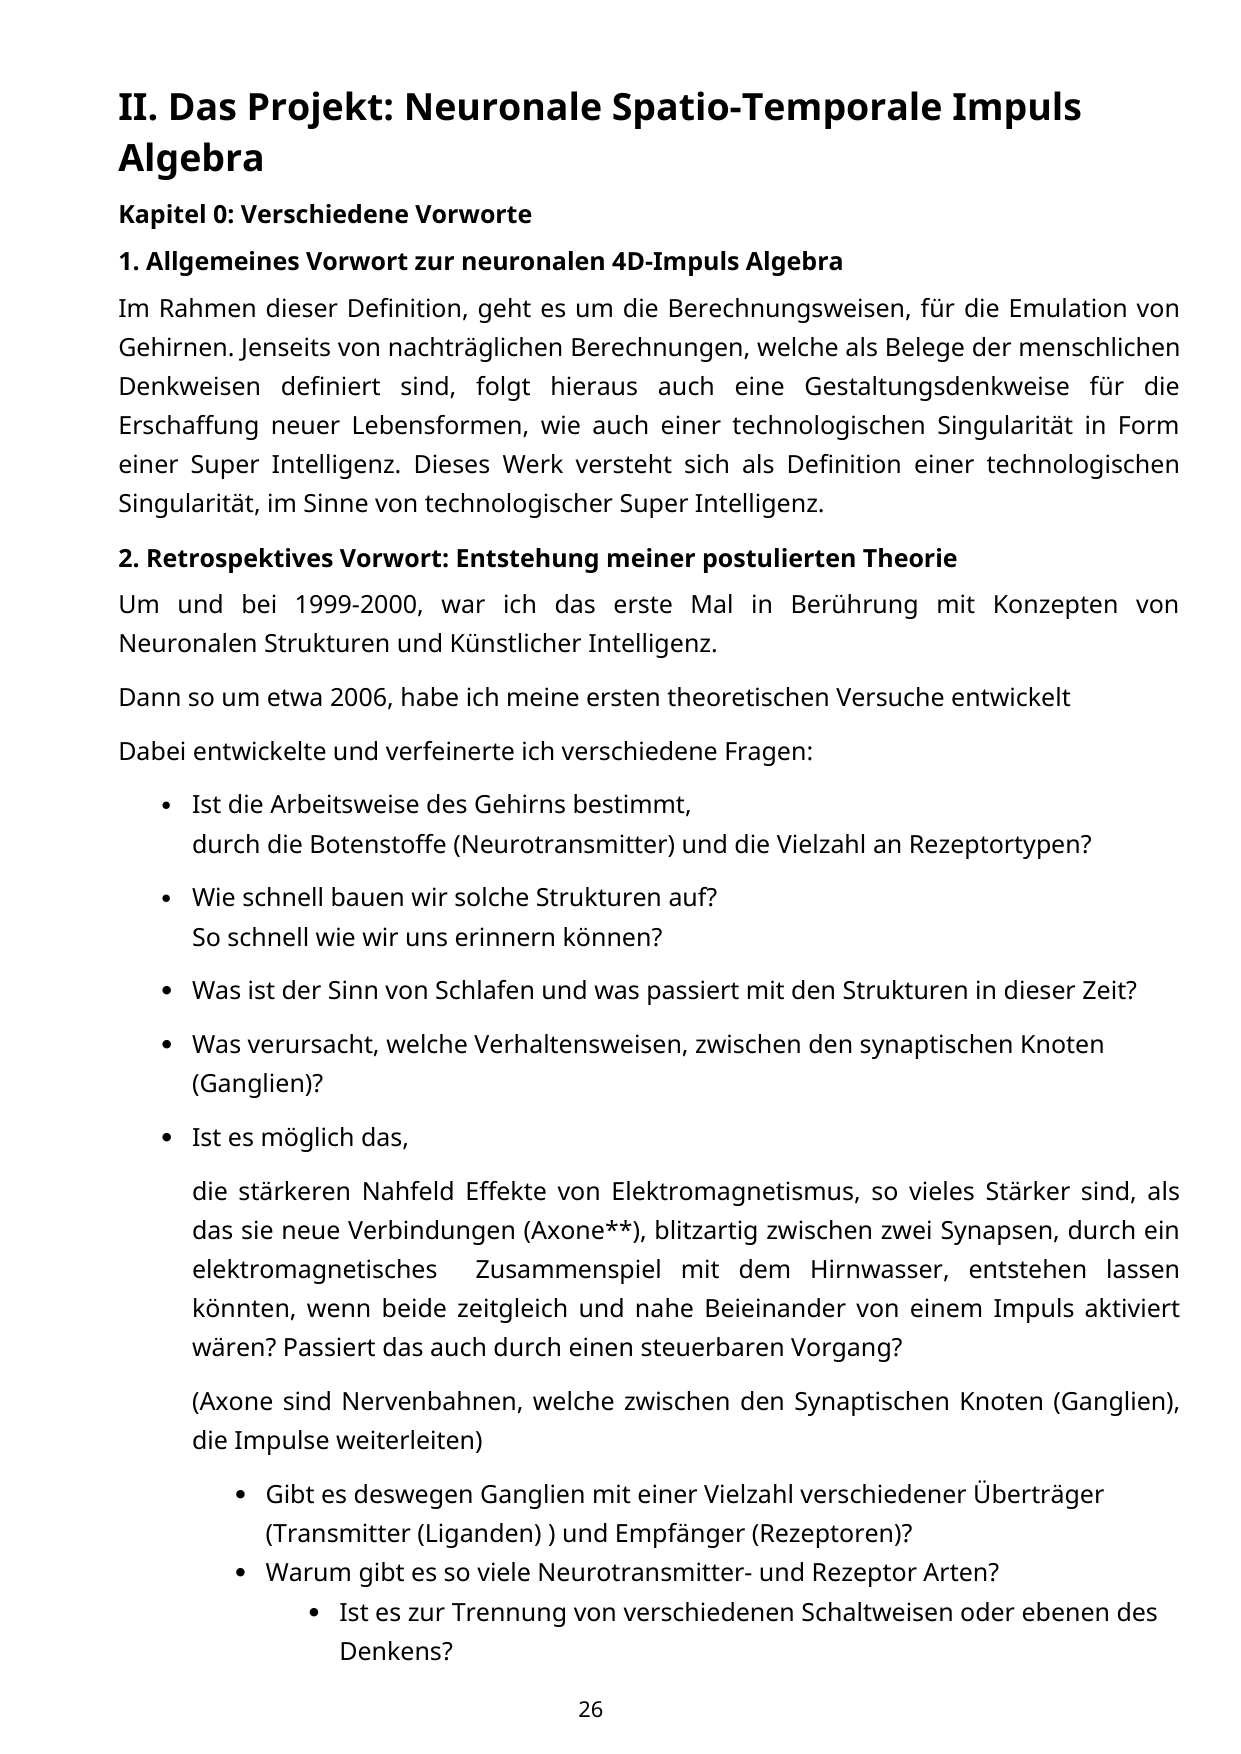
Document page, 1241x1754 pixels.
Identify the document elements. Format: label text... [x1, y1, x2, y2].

text Dann so um etwa 2006, habe ich meine ersten theoretischen Versuche entwickelt [118, 680, 1181, 714]
text Um und bei 1999-2000, war ich das erste Mal in Berührung mit Konzepten von Neuronalen Strukturen und Künstlicher Intelligenz. [118, 587, 1181, 660]
text Im Rahmen dieser Definition, geht es um die Berechnungsweisen, für die Emulation von Gehirnen. Jenseits von nachträglichen Berechnungen, welche als Belege der menschlichen Denkweisen definiert sind, folgt hieraus auch eine Gestaltungsdenkweise für die Erschaffung neuer Lebensformen, wie auch einer technologischen Singularität in Form einer Super Intelligenz. Dieses Werk versteht sich als Definition einer technologischen Singularität, im Sinne von technologischer Super Intelligenz. [118, 290, 1181, 520]
list Was verursacht, welche Verhaltensweisen, zwischen den synaptischen Knoten (Ganglien)? [162, 1027, 1181, 1100]
list Was ist der Sinn von Schlafen und was passiert mit den Strukturen in dieser Zeit? [162, 973, 1181, 1007]
list Ist es möglich das, [162, 1120, 1181, 1154]
subtitle II. Das Projekt: Neuronale Spatio-Temporale Impuls Algebra [118, 80, 1181, 182]
text (Axone sind Nervenbahnen, welche zwischen den Synaptischen Knoten (Ganglien), die Impulse weiterleiten) [192, 1384, 1181, 1457]
text Dabei entwickelte und verfeinerte ich verschiedene Fragen: [118, 733, 1181, 767]
list Ist es zur Trennung von verschiedenen Schaltweisen oder ebenen des Denkens? [309, 1594, 1181, 1667]
subtitle 2. Retrospektives Vorwort: Entstehung meiner postulierten Theorie [118, 540, 1181, 574]
text die stärkeren Nahfeld Effekte von Elektromagnetismus, so vieles Stärker sind, als das sie neue Verbindungen (Axone**), blitzartig zwischen zwei Synapsen, durch ein elektromagnetisches Zusammenspiel mit dem Hirnwasser, entstehen lassen könnten, wenn beide zeitgleich und nahe Beieinander von einem Impuls aktiviert wären? Passiert das auch durch einen steuerbaren Vorgang? [192, 1173, 1181, 1364]
list Warum gibt es so viele Neurotransmitter- und Rezeptor Arten? [236, 1555, 1181, 1589]
list Wie schnell bauen wir solche Strukturen auf? So schnell wie wir uns erinnern können? [162, 880, 1181, 953]
list Ist die Arbeitsweise des Gehirns bestimmt, durch die Botenstoffe (Neurotransmitter) und die Vielzahl an Rezeptortypen? [162, 787, 1181, 860]
subtitle Kapitel 0: Verschiedene Vorworte [118, 197, 1181, 231]
subtitle 1. Allgemeines Vorwort zur neuronalen 4D-Impuls Algebra [118, 243, 1181, 278]
list Gibt es deswegen Ganglien mit einer Vielzahl verschiedener Überträger (Transmitter (Liganden) ) und Empfänger (Rezeptoren)? [236, 1477, 1181, 1550]
